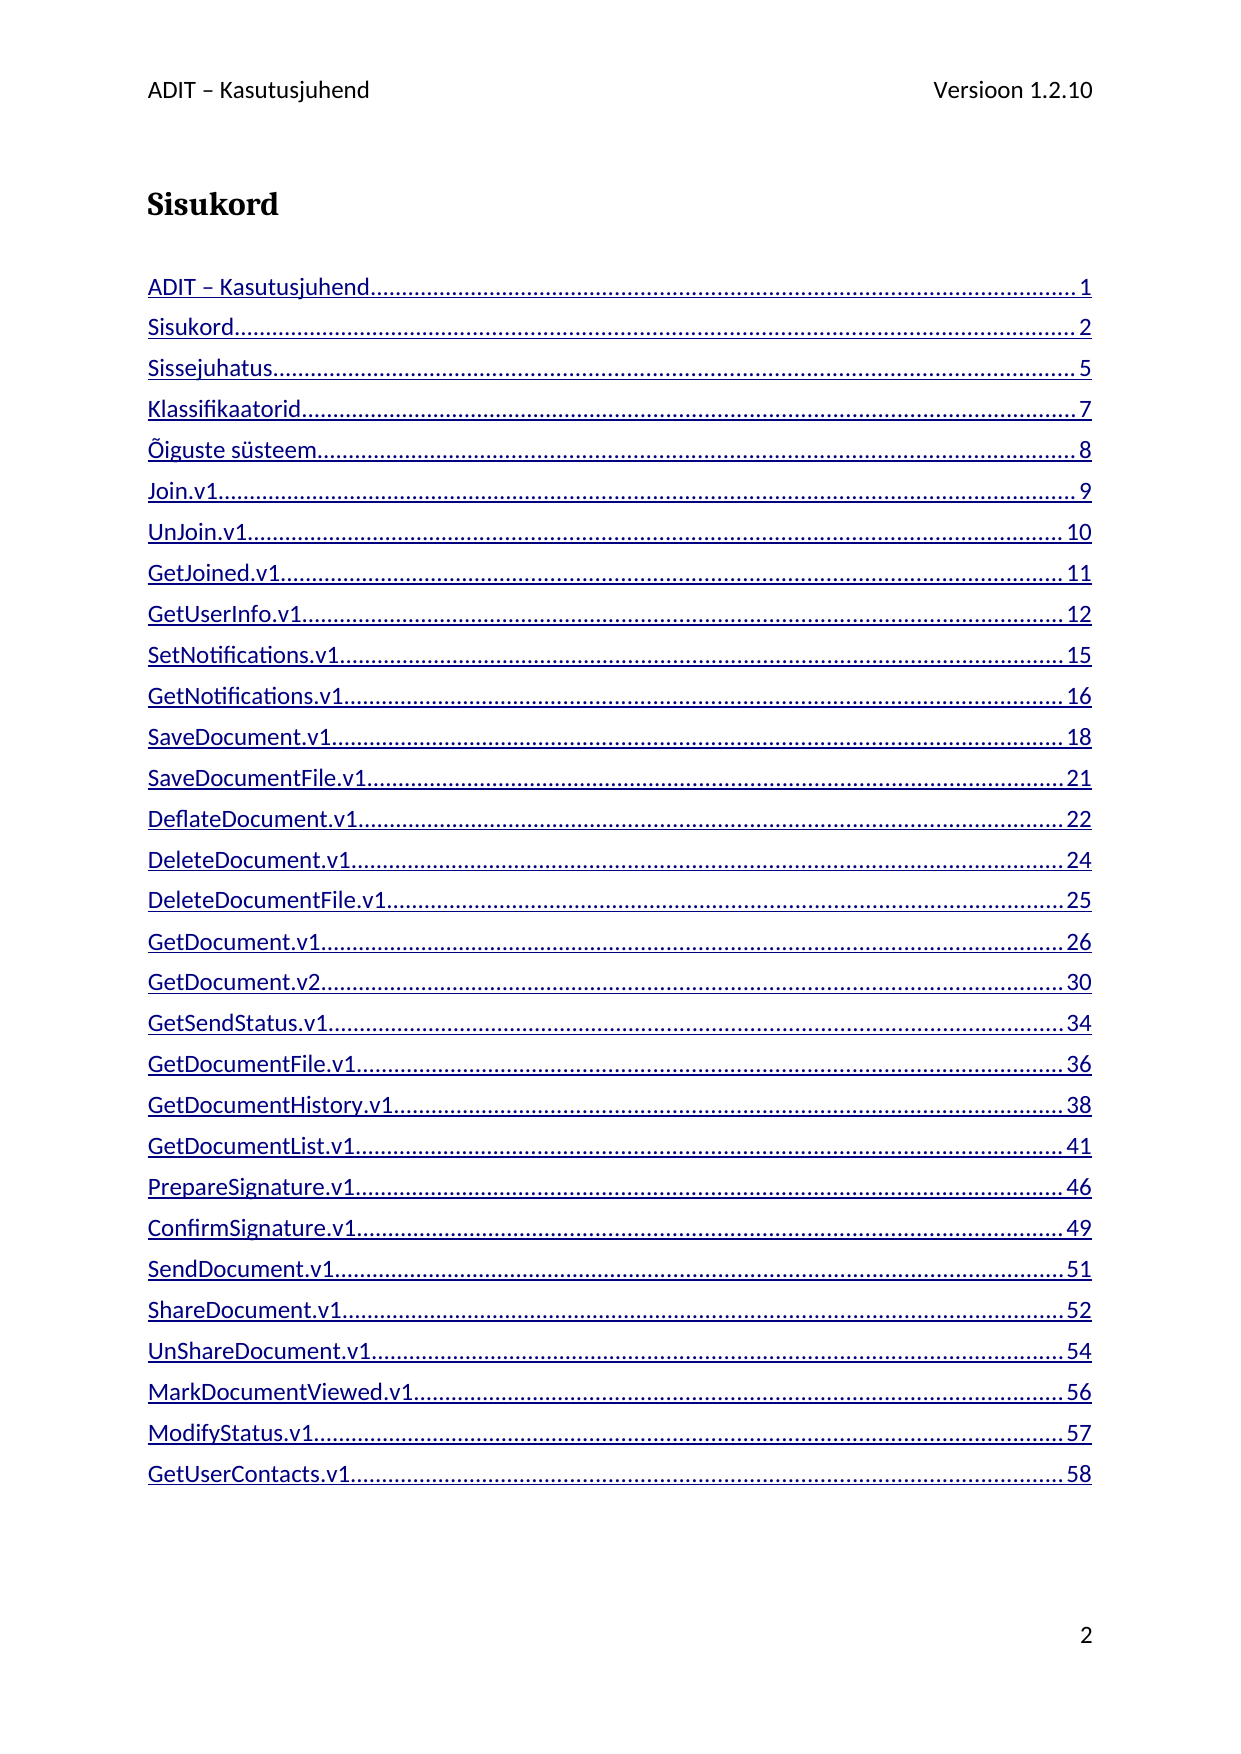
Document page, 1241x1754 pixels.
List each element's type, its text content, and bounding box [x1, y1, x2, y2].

text GetUserInfo.v1 12 [148, 598, 1093, 629]
text UnShareDocument.v1 54 [148, 1335, 1093, 1366]
text DeleteDocument.v1 24 [148, 844, 1093, 874]
text GetDocument.v2 30 [148, 967, 1093, 997]
text MarkDocumentViewed.v1 56 [148, 1376, 1093, 1406]
text PrepareSignature.v1 46 [148, 1171, 1093, 1202]
text GetDocumentFile.v1 36 [148, 1048, 1093, 1079]
text GetDocumentList.v1 41 [148, 1130, 1093, 1161]
text ShareDocument.v1 52 [148, 1294, 1093, 1324]
text GetJoined.v1 11 [148, 557, 1093, 588]
text SaveDocumentFile.v1 21 [148, 762, 1093, 792]
text DeflateDocument.v1 22 [148, 803, 1093, 833]
text Join.v1 9 [148, 475, 1093, 506]
text Õiguste süsteem 8 [148, 434, 1093, 465]
text Sisukord 2 [148, 312, 1093, 342]
text Sissejuhatus 5 [148, 352, 1093, 383]
text ModifyStatus.v1 57 [148, 1417, 1093, 1447]
text SetNotifications.v1 15 [148, 639, 1093, 669]
text UnJoin.v1 10 [148, 516, 1093, 547]
text GetNotifications.v1 16 [148, 680, 1093, 711]
text GetDocument.v1 26 [148, 926, 1093, 956]
text SaveDocument.v1 18 [148, 721, 1093, 751]
text GetDocumentHistory.v1 38 [148, 1089, 1093, 1120]
text GetSendStatus.v1 34 [148, 1007, 1093, 1038]
text SendDocument.v1 51 [148, 1253, 1093, 1284]
text ConfirmSignature.v1 49 [148, 1212, 1093, 1243]
text DeleteDocumentFile.v1 25 [148, 885, 1093, 915]
subtitle Sisukord [148, 185, 1093, 223]
text Klassifikaatorid 7 [148, 393, 1093, 424]
text GetUserContacts.v1 58 [148, 1458, 1093, 1488]
text ADIT – Kasutusjuhend 1 [148, 271, 1093, 301]
